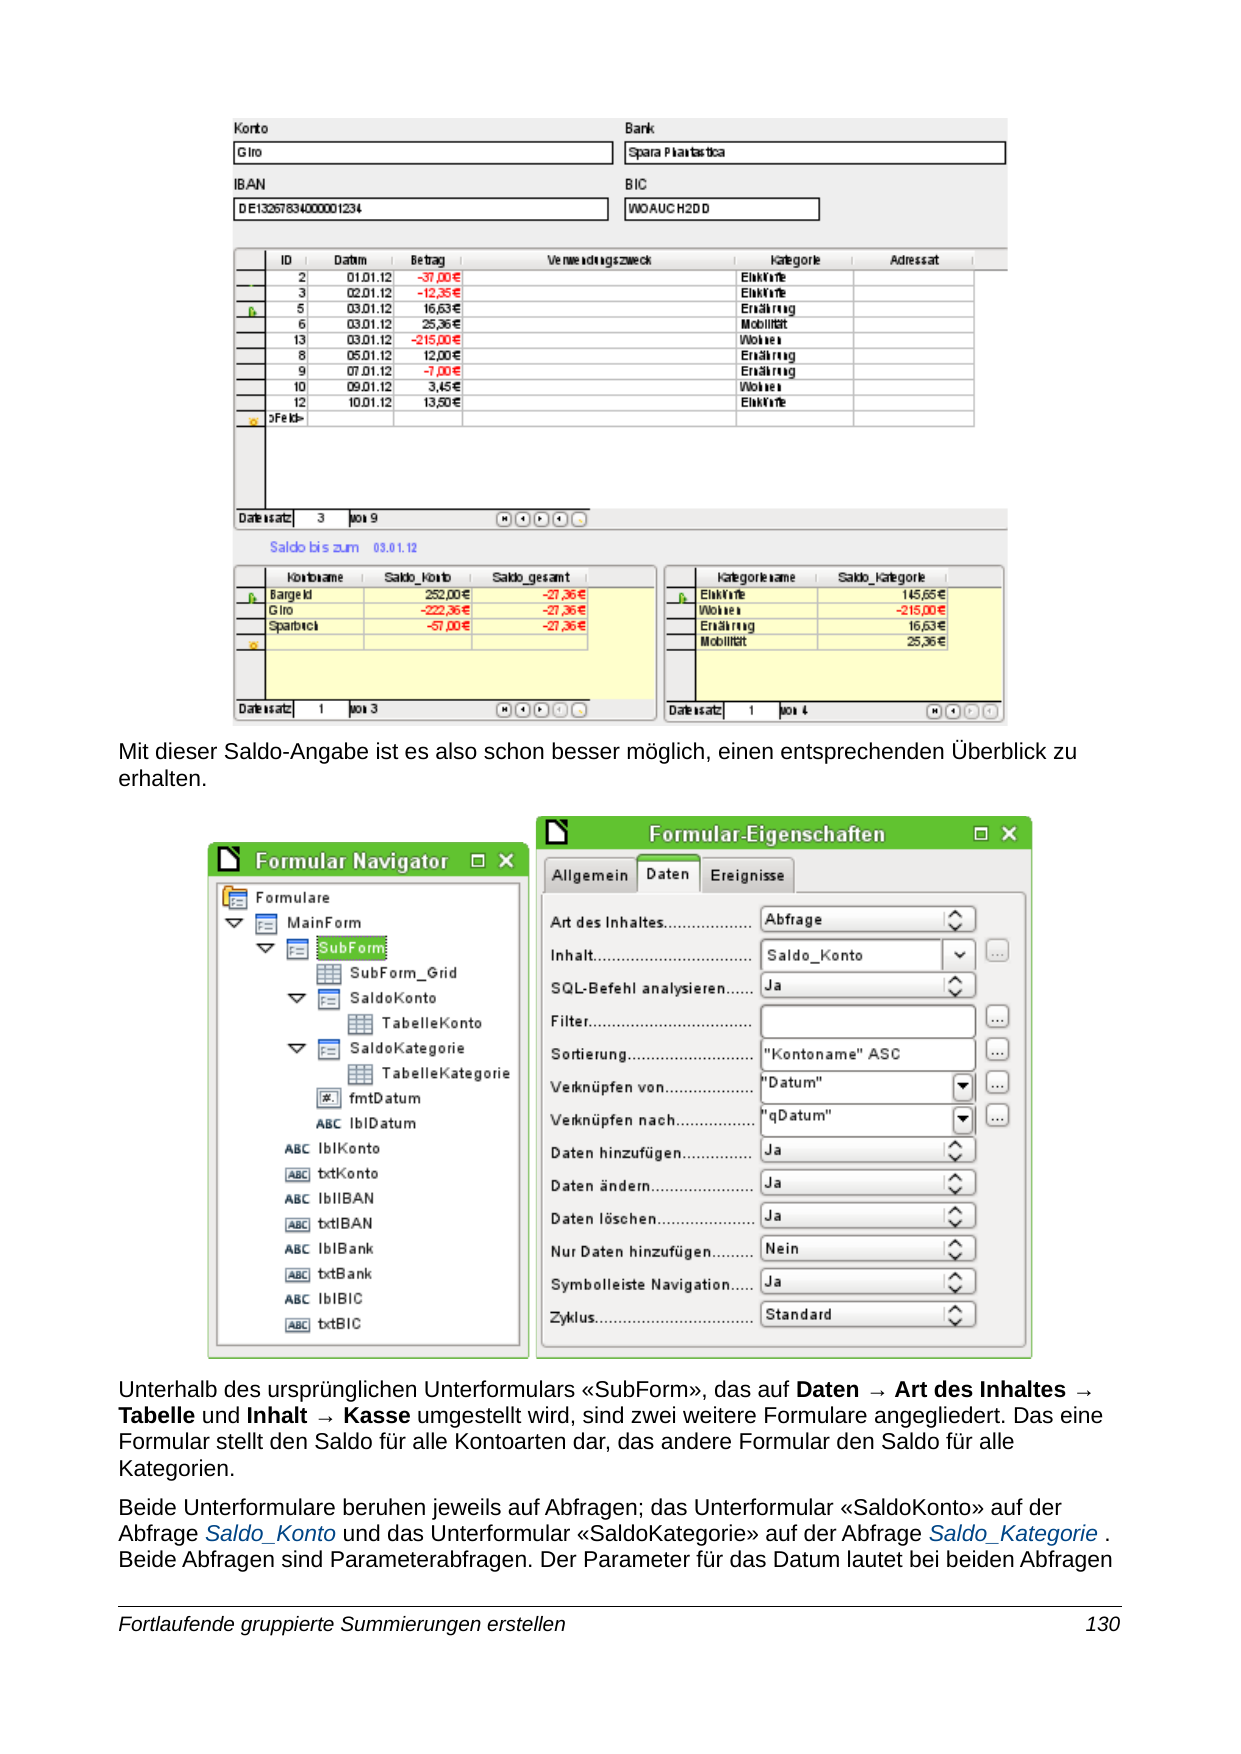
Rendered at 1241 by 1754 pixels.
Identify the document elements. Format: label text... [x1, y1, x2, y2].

picture [535, 816, 1033, 1359]
text Unterhalb des ursprünglichen Unterformulars «SubForm», das auf Daten → Art des Inhaltes → Tabelle und Inhalt → Kasse umgestellt wird, sind zwei weitere Formulare angegliedert. Das eine Formular stellt den Saldo für alle Kontoarten dar, das andere Formular den Saldo für alle Kategorien. [118, 1376, 1122, 1481]
picture [232, 118, 1008, 726]
text Beide Unterformulare beruhen jeweils auf Abfragen; das Unterformular «SaldoKonto» auf der Abfrage Saldo_Konto und das Unterformular «SaldoKategorie» auf der Abfrage Saldo_Kategorie . Beide Abfragen sind Parameterabfragen. Der Parameter für das Datum lautet bei beiden Abfragen [118, 1493, 1122, 1572]
text Mit dieser Saldo-Angabe ist es also schon besser möglich, einen entsprechenden Überblick zu erhalten. [118, 738, 1122, 791]
picture [207, 842, 530, 1359]
